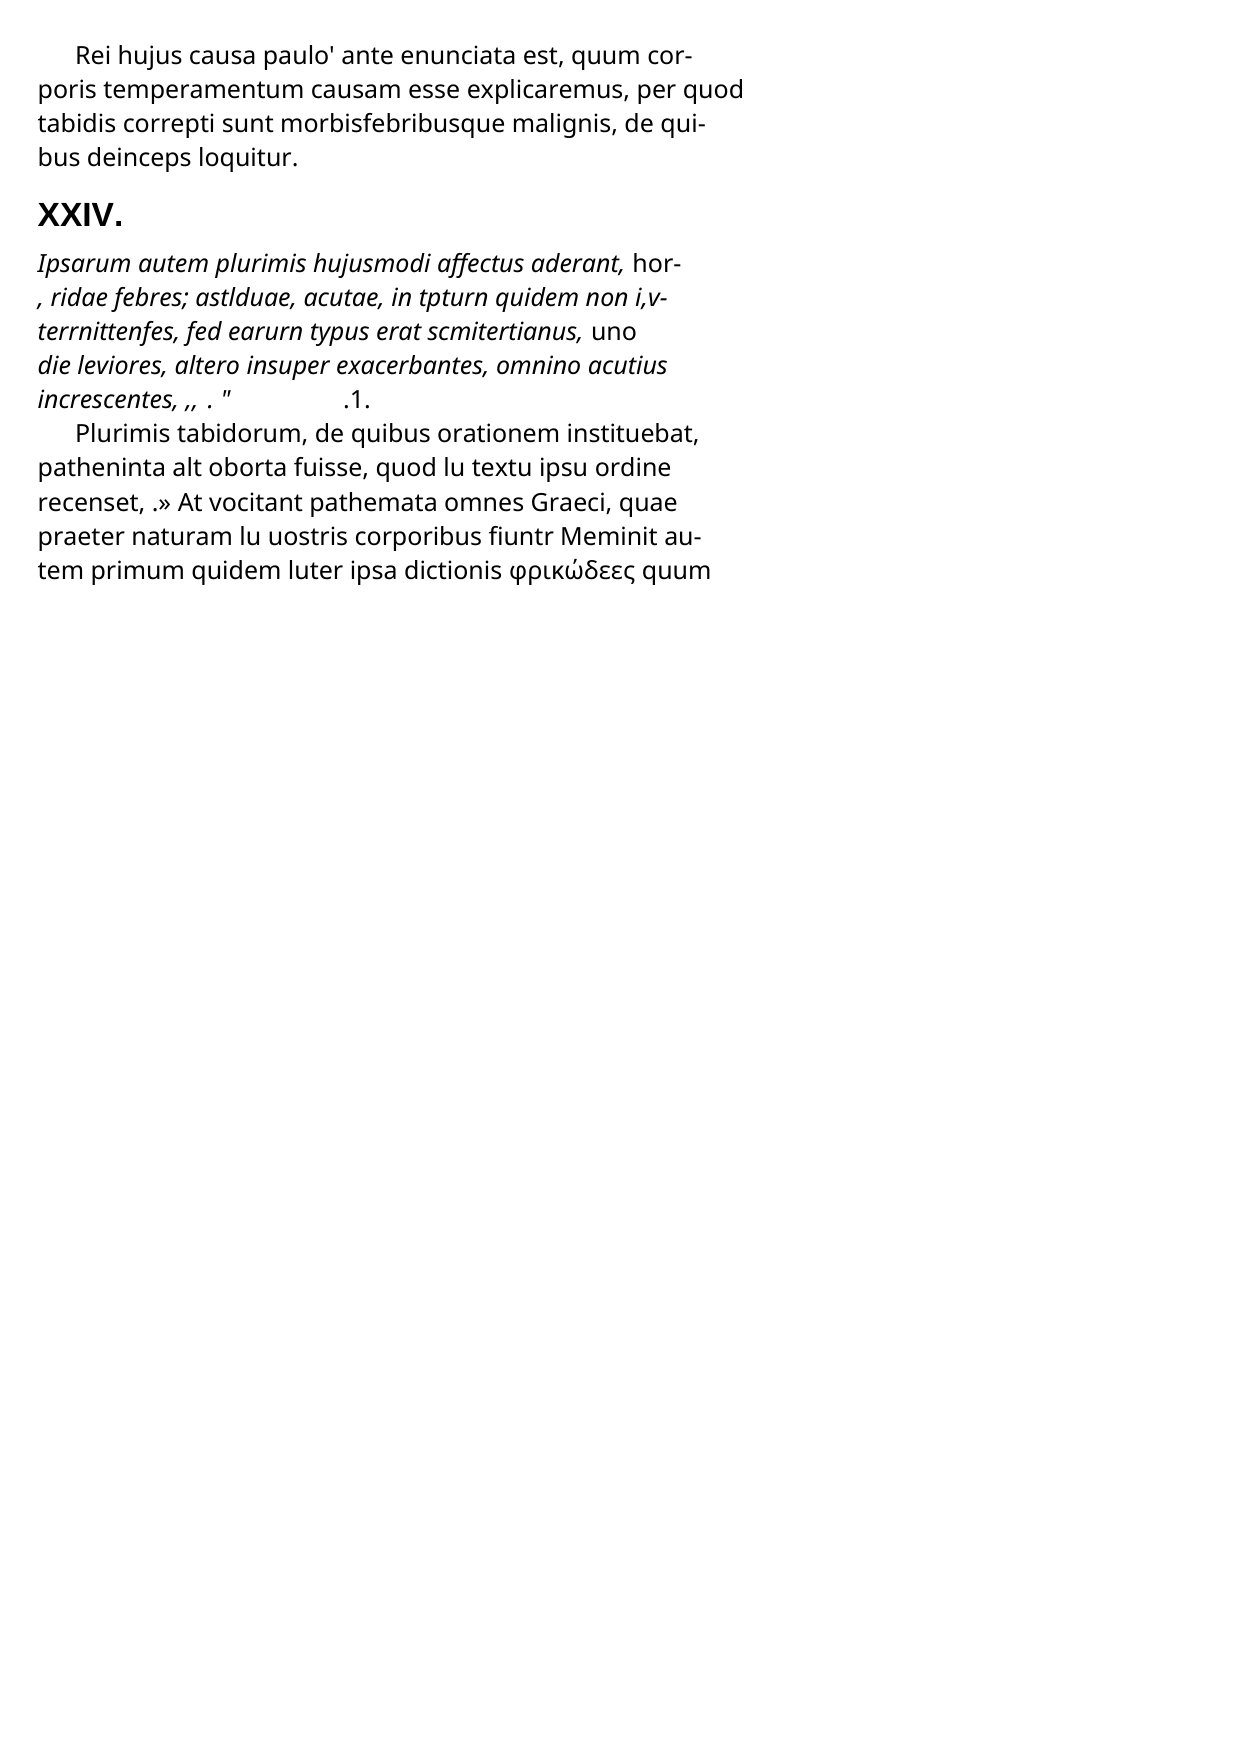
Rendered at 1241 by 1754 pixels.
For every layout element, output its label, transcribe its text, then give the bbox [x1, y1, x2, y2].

subtitle XXIV. [37, 194, 1203, 233]
text Plurimis tabidorum, de quibus orationem instituebat, patheninta alt oborta fuisse, quod lu textu ipsu ordine recenset, .» At vocitant pathemata omnes Graeci, quae praeter naturam lu uostris corporibus fiuntr Meminit au- tem primum quidem luter ipsa dictionis φρικώδεες quum [37, 416, 1203, 586]
text Rei hujus causa paulo' ante enunciata est, quum cor- poris temperamentum causam esse explicaremus, per quod tabidis correpti sunt morbisfebribusque malignis, de qui- bus deinceps loquitur. [37, 37, 1203, 174]
text Ipsarum autem plurimis hujusmodi affectus aderant, hor- , ridae febres; astlduae, acutae, in tpturn quidem non i,v- terrnittenfes, fed earurn typus erat scmitertianus, uno die leviores, altero insuper exacerbantes, omnino acutius increscentes, ,, . " .1. [37, 246, 1203, 416]
